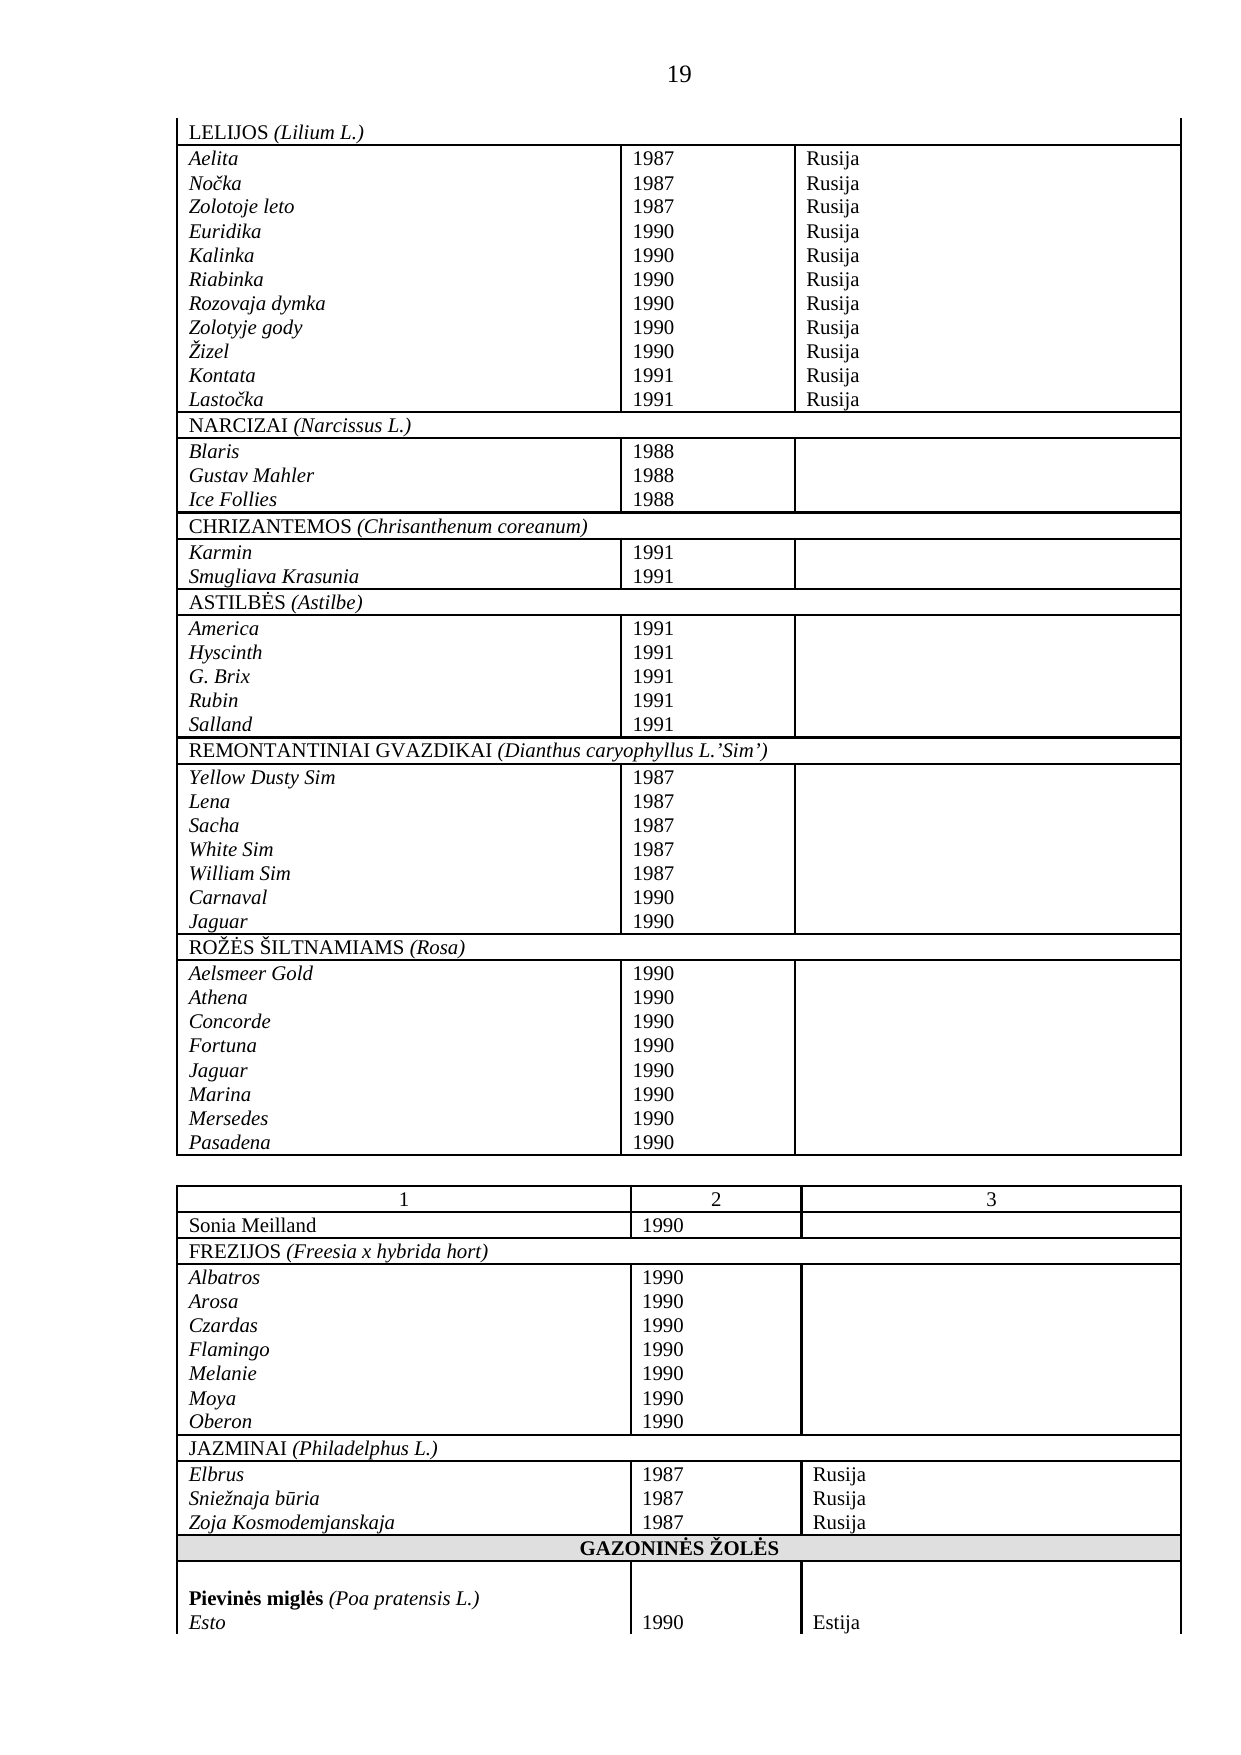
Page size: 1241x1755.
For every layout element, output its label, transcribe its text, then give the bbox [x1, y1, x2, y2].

table_cell Zoja Kosmodemjanskaja [178, 1510, 630, 1534]
table_cell Yellow Dusty Sim Lena Sacha White Sim William Sim Carnaval [178, 765, 620, 909]
table_cell 1990 [622, 1082, 794, 1106]
table_cell G. Brix [178, 664, 620, 688]
table_cell Marina [178, 1082, 620, 1106]
table_cell 1987 [632, 1510, 800, 1534]
table_cell Rusija Rusija Rusija Rusija Rusija [796, 243, 1180, 363]
table_cell Rubin [178, 688, 620, 712]
table_cell [796, 1130, 1180, 1154]
table_cell 1990 [622, 985, 794, 1009]
table_cell 1990 [632, 1610, 800, 1634]
table_cell Albatros [178, 1265, 630, 1289]
table_cell [796, 664, 1180, 688]
table_cell [796, 765, 1180, 909]
table_cell [796, 1058, 1180, 1082]
table_cell 1990 [622, 961, 794, 985]
table_cell Aelsmeer Gold [178, 961, 620, 985]
table_cell [796, 439, 1180, 463]
table_cell Blaris [178, 439, 620, 463]
table_cell 1991 [622, 712, 794, 736]
table_cell 1990 [632, 1213, 800, 1237]
table_cell Athena [178, 985, 620, 1009]
table_cell Moya [178, 1385, 630, 1409]
table_cell 1991 [622, 363, 794, 387]
table_cell 1991 [622, 664, 794, 688]
table_cell ROŽĖS ŠILTNAMIAMS (Rosa) [178, 935, 1180, 959]
table_cell Jaguar [178, 1058, 620, 1082]
table_cell Kalinka Riabinka Rozovaja dymka Zolotyje gody Žizel [178, 243, 620, 363]
table_cell Kontata [178, 363, 620, 387]
table_cell Esto [178, 1610, 630, 1634]
table_cell 1990 1990 1990 1990 1990 [622, 243, 794, 363]
table_cell [803, 1265, 1180, 1289]
table_cell 1987 [632, 1462, 800, 1486]
table_cell Lastočka [178, 387, 620, 411]
table_cell 1990 [632, 1361, 800, 1385]
table_cell [803, 1410, 1180, 1433]
table_cell Rusija Rusija Rusija [796, 170, 1180, 243]
table_cell Concorde [178, 1009, 620, 1033]
table_cell Flamingo [178, 1337, 630, 1361]
table_cell Mersedes [178, 1106, 620, 1130]
table_cell 1991 [622, 616, 794, 640]
table_cell 1990 [632, 1289, 800, 1313]
table_cell Rusija [796, 387, 1180, 411]
table_cell Gustav Mahler [178, 463, 620, 487]
table_cell 1991 [622, 640, 794, 664]
table_cell [796, 463, 1180, 487]
table_cell NARCIZAI (Narcissus L.) [178, 413, 1180, 437]
table_cell America [178, 616, 620, 640]
table_cell Pievinės miglės (Poa pratensis L.) [178, 1586, 630, 1610]
table_cell [796, 985, 1180, 1009]
table_cell Aelita [178, 146, 620, 170]
table_cell Czardas [178, 1313, 630, 1337]
table_cell 1991 [622, 688, 794, 712]
table_cell REMONTANTINIAI GVAZDIKAI (Dianthus caryophyllus L.’Sim’) [178, 739, 1180, 762]
table_cell 1987 [632, 1486, 800, 1510]
table_cell [796, 564, 1180, 588]
table_cell Rusija [803, 1462, 1180, 1486]
table_cell Rusija [796, 146, 1180, 170]
table_cell [803, 1213, 1180, 1237]
table_cell 1990 [632, 1337, 800, 1361]
table_cell [796, 712, 1180, 736]
table_cell LELIJOS (Lilium L.) [178, 118, 1180, 144]
table_cell 1990 [632, 1313, 800, 1337]
table_cell [803, 1361, 1180, 1385]
table_cell [803, 1337, 1180, 1361]
table_cell [632, 1562, 800, 1586]
table_cell [796, 688, 1180, 712]
table_cell JAZMINAI (Philadelphus L.) [178, 1436, 1180, 1460]
table_cell [796, 540, 1180, 564]
table_cell [178, 1562, 630, 1586]
table_cell Sonia Meilland [178, 1213, 630, 1237]
table_cell Salland [178, 712, 620, 736]
table_header 2 [632, 1187, 800, 1211]
table_cell [803, 1385, 1180, 1409]
table_cell 1991 [622, 564, 794, 588]
table_cell [803, 1313, 1180, 1337]
table_cell Sniežnaja būria [178, 1486, 630, 1510]
table_cell [796, 1034, 1180, 1057]
table_cell [803, 1562, 1180, 1586]
table_cell 1991 [622, 540, 794, 564]
table_cell 1990 [632, 1265, 800, 1289]
table_cell 1990 [632, 1385, 800, 1409]
table_cell 1990 [632, 1410, 800, 1433]
table_cell [632, 1586, 800, 1610]
table_cell Jaguar [178, 909, 620, 933]
table_cell FREZIJOS (Freesia x hybrida hort) [178, 1239, 1180, 1263]
table_cell 1988 [622, 463, 794, 487]
table_cell 1987 [622, 146, 794, 170]
table_cell [796, 909, 1180, 933]
table_cell Melanie [178, 1361, 630, 1385]
table_cell 1990 [622, 1009, 794, 1033]
table_cell 1990 [622, 1130, 794, 1154]
table_cell Estija [803, 1610, 1180, 1634]
table_cell [803, 1586, 1180, 1610]
table_cell 1990 [622, 1034, 794, 1057]
table_cell Ice Follies [178, 488, 620, 511]
table_cell Rusija [803, 1510, 1180, 1534]
table_cell 1988 [622, 439, 794, 463]
table_cell 1990 [622, 1106, 794, 1130]
table_cell [796, 1082, 1180, 1106]
table_cell Karmin [178, 540, 620, 564]
table_cell Fortuna [178, 1034, 620, 1057]
table_cell ASTILBĖS (Astilbe) [178, 590, 1180, 614]
table_cell Nočka Zolotoje leto Euridika [178, 170, 620, 243]
table_cell [796, 961, 1180, 985]
table_cell [803, 1289, 1180, 1313]
table_cell [796, 640, 1180, 664]
table_cell Arosa [178, 1289, 630, 1313]
table_cell 1987 1987 1990 [622, 170, 794, 243]
table_cell Smugliava Krasunia [178, 564, 620, 588]
table_cell Rusija [796, 363, 1180, 387]
table_cell 1987 1987 1987 1987 1987 1990 [622, 765, 794, 909]
table_cell 1990 [622, 1058, 794, 1082]
table_header 3 [803, 1187, 1180, 1211]
table_cell 1991 [622, 387, 794, 411]
table_cell [796, 488, 1180, 511]
table_cell [796, 1106, 1180, 1130]
table_cell GAZONINĖS ŽOLĖS [178, 1536, 1180, 1560]
table_cell [796, 616, 1180, 640]
table_cell Rusija [803, 1486, 1180, 1510]
table_cell Pasadena [178, 1130, 620, 1154]
table_cell 1990 [622, 909, 794, 933]
table_cell Elbrus [178, 1462, 630, 1486]
table_cell [796, 1009, 1180, 1033]
table_cell Oberon [178, 1410, 630, 1433]
table_cell CHRIZANTEMOS (Chrisanthenum coreanum) [178, 514, 1180, 538]
table_header 1 [178, 1187, 630, 1211]
table_cell Hyscinth [178, 640, 620, 664]
table_cell 1988 [622, 488, 794, 511]
